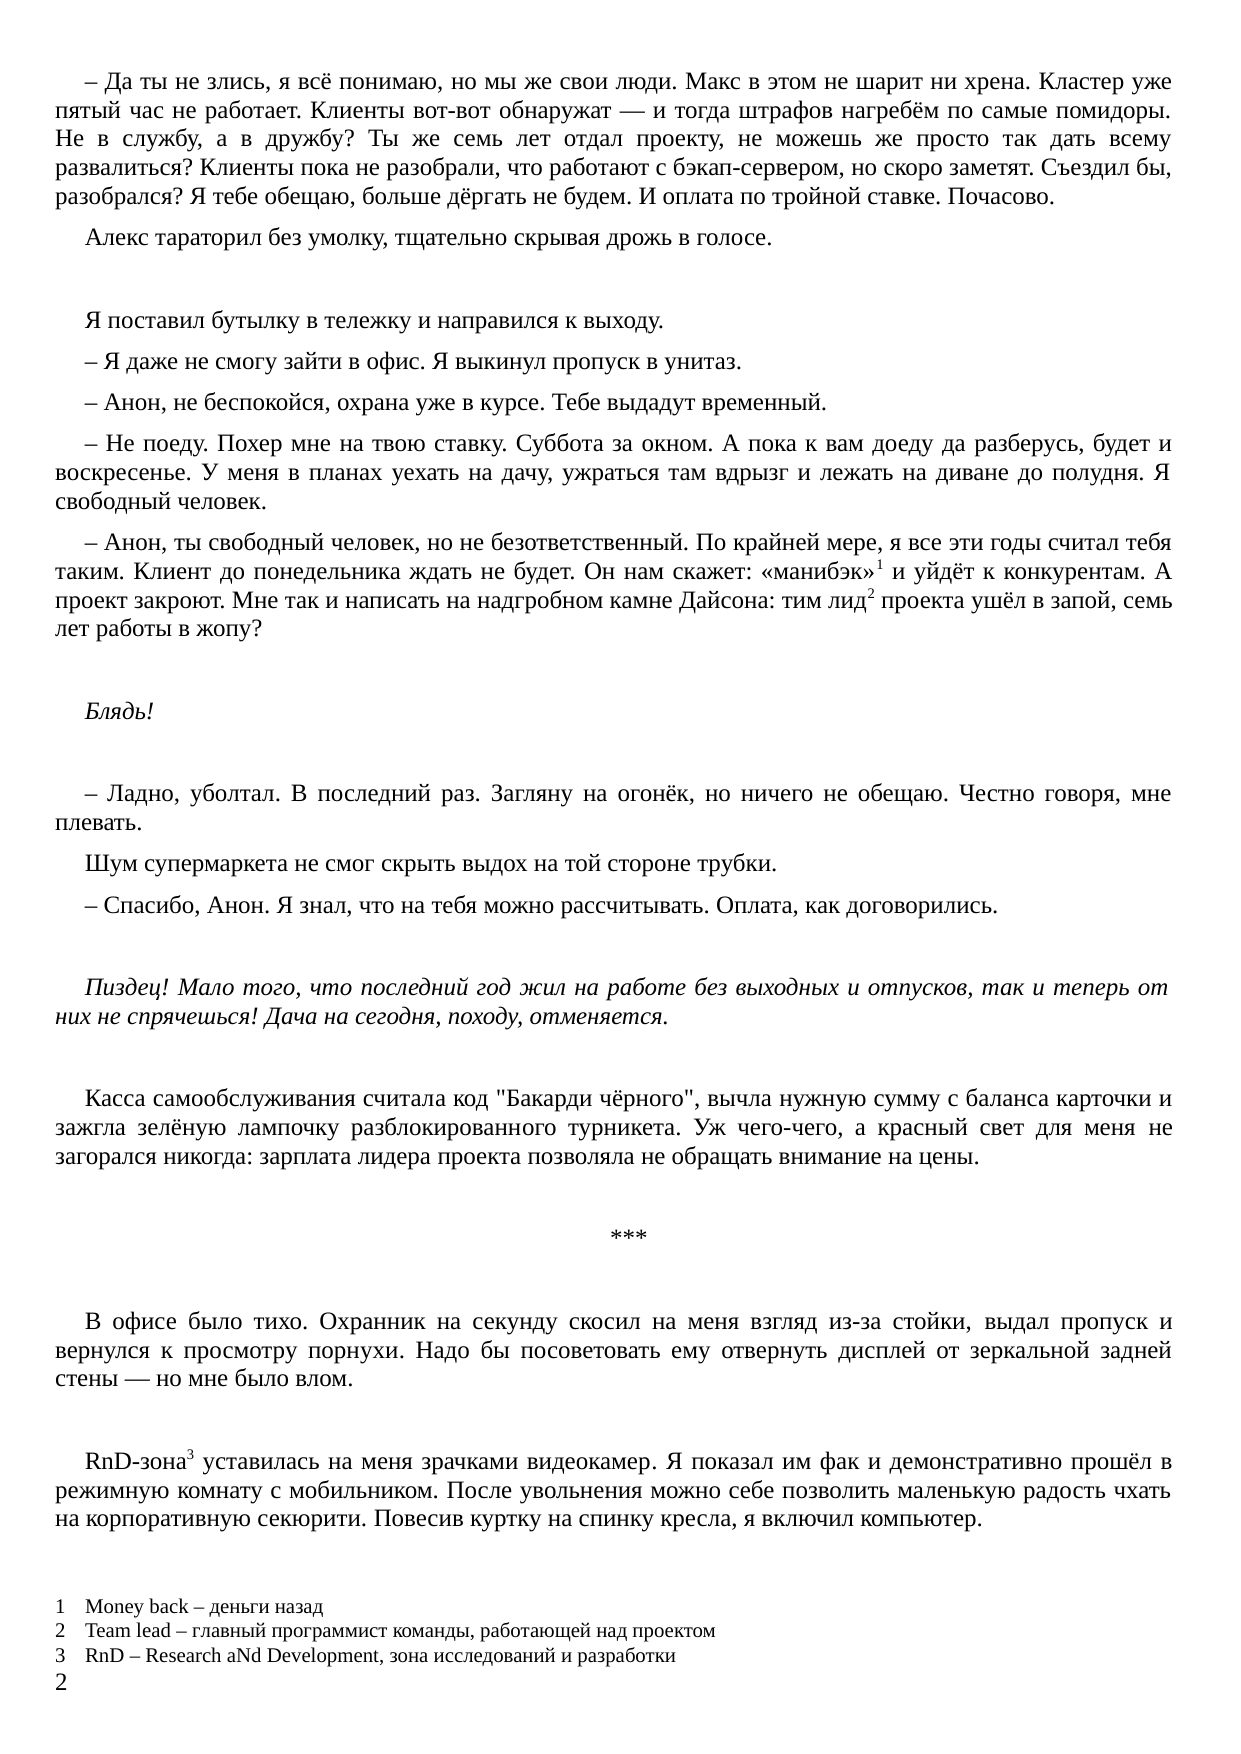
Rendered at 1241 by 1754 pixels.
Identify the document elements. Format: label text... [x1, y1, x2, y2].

text – Да ты не злись, я всё понимаю, но мы же свои люди. Макс в этом не шарит ни хрена. Кластер уже пятый час не работает. Клиенты вот-вот обнаружат — и тогда штрафов нагребём по самые помидоры. Не в службу, а в дружбу? Ты же семь лет отдал проекту, не можешь же просто так дать всему развалиться? Клиенты пока не разобрали, что работают с бэкап-сервером, но скоро заметят. Съездил бы, разобрался? Я тебе обещаю, больше дёргать не будем. И оплата по тройной ставке. Почасово. [55, 66, 1173, 210]
text RnD – Research aNd Development, зона исследований и разработки [55, 1642, 1173, 1667]
text – Не поеду. Похер мне на твою ставку. Суббота за окном. А пока к вам доеду да разберусь, будет и воскресенье. У меня в планах уехать на дачу, ужраться там вдрызг и лежать на диване до полудня. Я свободный человек. [55, 428, 1173, 515]
text – Анон, ты свободный человек, но не безответственный. По крайней мере, я все эти годы считал тебя таким. Клиент до понедельника ждать не будет. Он нам скажет: «манибэк» и уйдёт к конкурентам. А проект закроют. Мне так и написать на надгробном камне Дайсона: тим лид проекта ушёл в запой, семь лет работы в жопу? [55, 527, 1173, 642]
text Пиздец! Мало того, что последний год жил на работе без выходных и отпусков, так и теперь от них не спрячешься! Дача на сегодня, походу, отменяется. [55, 972, 1173, 1030]
text В офисе было тихо. Охранник на секунду скосил на меня взгляд из-за стойки, выдал пропуск и вернулся к просмотру порнухи. Надо бы посоветовать ему отвернуть дисплей от зеркальной задней стены — но мне было влом. [55, 1306, 1173, 1392]
text – Ладно, уболтал. В последний раз. Загляну на огонёк, но ничего не обещаю. Честно говоря, мне плевать. [55, 778, 1173, 836]
text – Спасибо, Анон. Я знал, что на тебя можно рассчитывать. Оплата, как договорились. [55, 890, 1173, 918]
text Шум супермаркета не смог скрыть выдох на той стороне трубки. [55, 848, 1173, 877]
text – Я даже не смогу зайти в офис. Я выкинул пропуск в унитаз. [55, 346, 1173, 375]
text – Анон, не беспокойся, охрана уже в курсе. Тебе выдадут временный. [55, 387, 1173, 416]
text *** [55, 1223, 1173, 1252]
text Я поставил бутылку в тележку и направился к выходу. [55, 305, 1173, 333]
text Team lead – главный программист команды, работающей над проектом [55, 1618, 1173, 1642]
text Money back – деньги назад [55, 1594, 1173, 1618]
text Касса самообслуживания считала код "Бакарди чёрного", вычла нужную сумму с баланса карточки и зажгла зелёную лампочку разблокированного турникета. Уж чего-чего, а красный свет для меня не загорался никогда: зарплата лидера проекта позволяла не обращать внимание на цены. [55, 1083, 1173, 1170]
text Блядь! [55, 696, 1173, 725]
text Алекс тараторил без умолку, тщательно скрывая дрожь в голосе. [55, 222, 1173, 251]
text RnD-зона уставилась на меня зрачками видеокамер. Я показал им фак и демонстративно прошёл в режимную комнату с мобильником. После увольнения можно себе позволить маленькую радость чхать на корпоративную секюрити. Повесив куртку на спинку кресла, я включил компьютер. [55, 1446, 1173, 1532]
